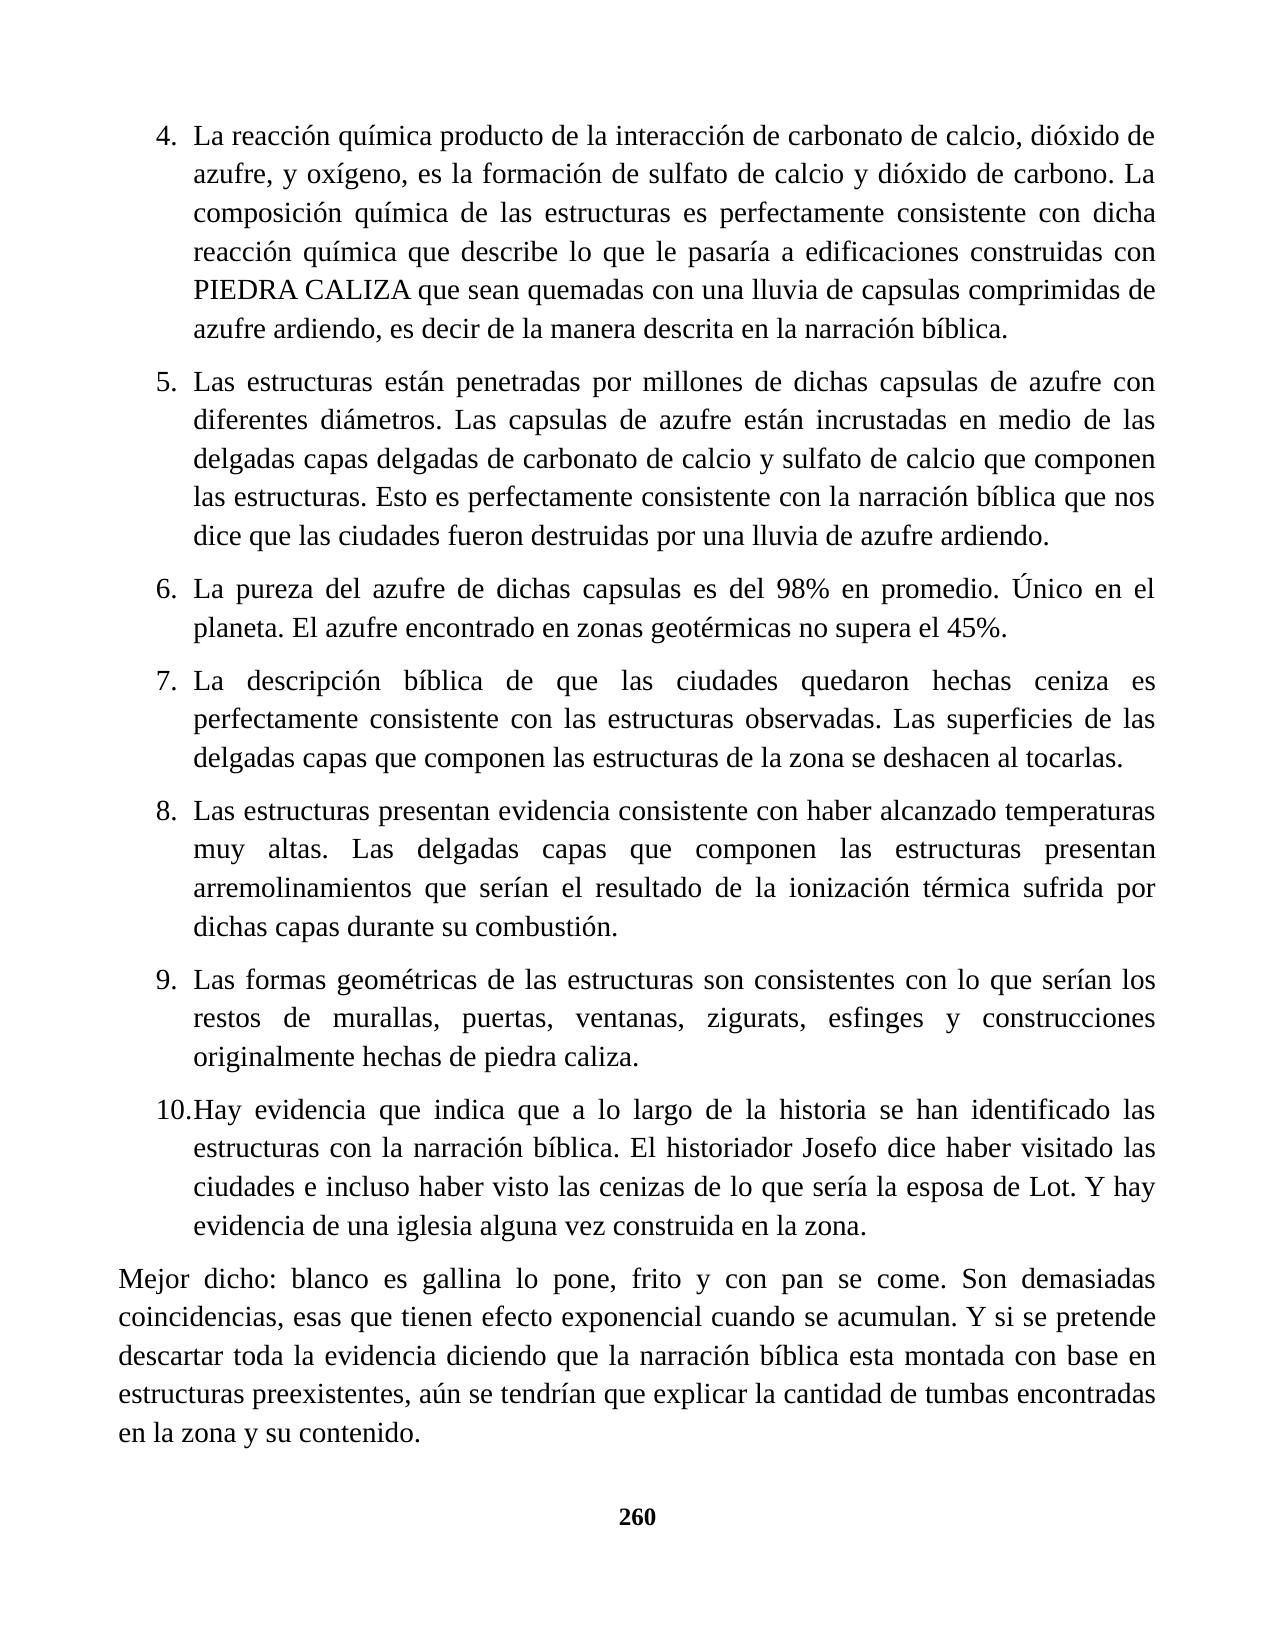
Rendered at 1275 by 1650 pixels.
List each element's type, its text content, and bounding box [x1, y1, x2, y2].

list Hay evidencia que indica que a lo largo de la historia se han identificado las estructuras con la narración bíblica. El historiador Josefo dice haber visitado las ciudades e incluso haber visto las cenizas de lo que sería la esposa de Lot. Y hay evidencia de una iglesia alguna vez construida en la zona. [156, 1092, 1157, 1241]
list La descripción bíblica de que las ciudades quedaron hechas ceniza es perfectamente consistente con las estructuras observadas. Las superficies de las delgadas capas que componen las estructuras de la zona se deshacen al tocarlas. [156, 663, 1157, 773]
list Las estructuras están penetradas por millones de dichas capsulas de azufre con diferentes diámetros. Las capsulas de azufre están incrustadas en medio de las delgadas capas delgadas de carbonato de calcio y sulfato de calcio que componen las estructuras. Esto es perfectamente consistente con la narración bíblica que nos dice que las ciudades fueron destruidas por una lluvia de azufre ardiendo. [156, 364, 1157, 552]
list La pureza del azufre de dichas capsulas es del 98% en promedio. Único en el planeta. El azufre encontrado en zonas geotérmicas no supera el 45%. [156, 571, 1157, 643]
list La reacción química producto de la interacción de carbonato de calcio, dióxido de azufre, y oxígeno, es la formación de sulfato de calcio y dióxido de carbono. La composición química de las estructuras es perfectamente consistente con dicha reacción química que describe lo que le pasaría a edificaciones construidas con PIEDRA CALIZA que sean quemadas con una lluvia de capsulas comprimidas de azufre ardiendo, es decir de la manera descrita en la narración bíblica. [156, 118, 1157, 344]
list Las formas geométricas de las estructuras son consistentes con lo que serían los restos de murallas, puertas, ventanas, zigurats, esfinges y construcciones originalmente hechas de piedra caliza. [156, 962, 1157, 1072]
text Mejor dicho: blanco es gallina lo pone, frito y con pan se come. Son demasiadas coincidencias, esas que tienen efecto exponencial cuando se acumulan. Y si se pretende descartar toda la evidencia diciendo que la narración bíblica esta montada con base en estructuras preexistentes, aún se tendrían que explicar la cantidad de tumbas encontradas en la zona y su contenido. [118, 1261, 1157, 1448]
list Las estructuras presentan evidencia consistente con haber alcanzado temperaturas muy altas. Las delgadas capas que componen las estructuras presentan arremolinamientos que serían el resultado de la ionización térmica sufrida por dichas capas durante su combustión. [156, 793, 1157, 942]
